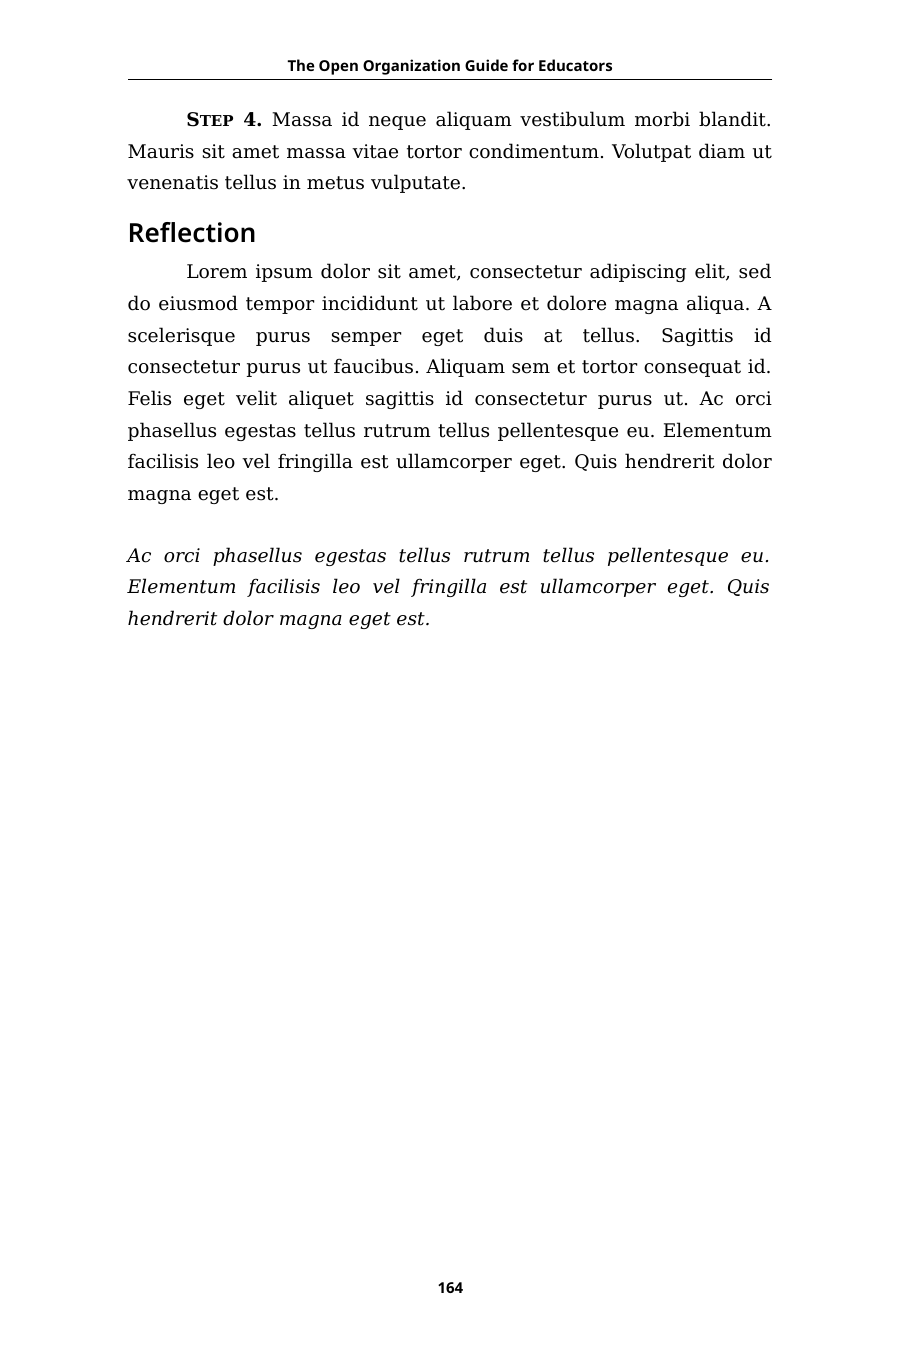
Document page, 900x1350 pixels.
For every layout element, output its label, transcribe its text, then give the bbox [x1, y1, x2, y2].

text Ac orci phasellus egestas tellus rutrum tellus pellentesque eu. Elementum facilisis leo vel fringilla est ullamcorper eget. Quis hendrerit dolor magna eget est. [127, 545, 772, 630]
text Lorem ipsum dolor sit amet, consectetur adipiscing elit, sed do eiusmod tempor incididunt ut labore et dolore magna aliqua. A scelerisque purus semper eget duis at tellus. Sagittis id consectetur purus ut faucibus. Aliquam sem et tortor consequat id. Felis eget velit aliquet sagittis id consectetur purus ut. Ac orci phasellus egestas tellus rutrum tellus pellentesque eu. Elementum facilisis leo vel fringilla est ullamcorper eget. Quis hendrerit dolor magna eget est. [127, 261, 772, 505]
subtitle Reflection [127, 218, 772, 249]
text Step 4. Massa id neque aliquam vestibulum morbi blandit. Mauris sit amet massa vitae tortor condimentum. Volutpat diam ut venenatis tellus in metus vulputate. [127, 109, 772, 194]
